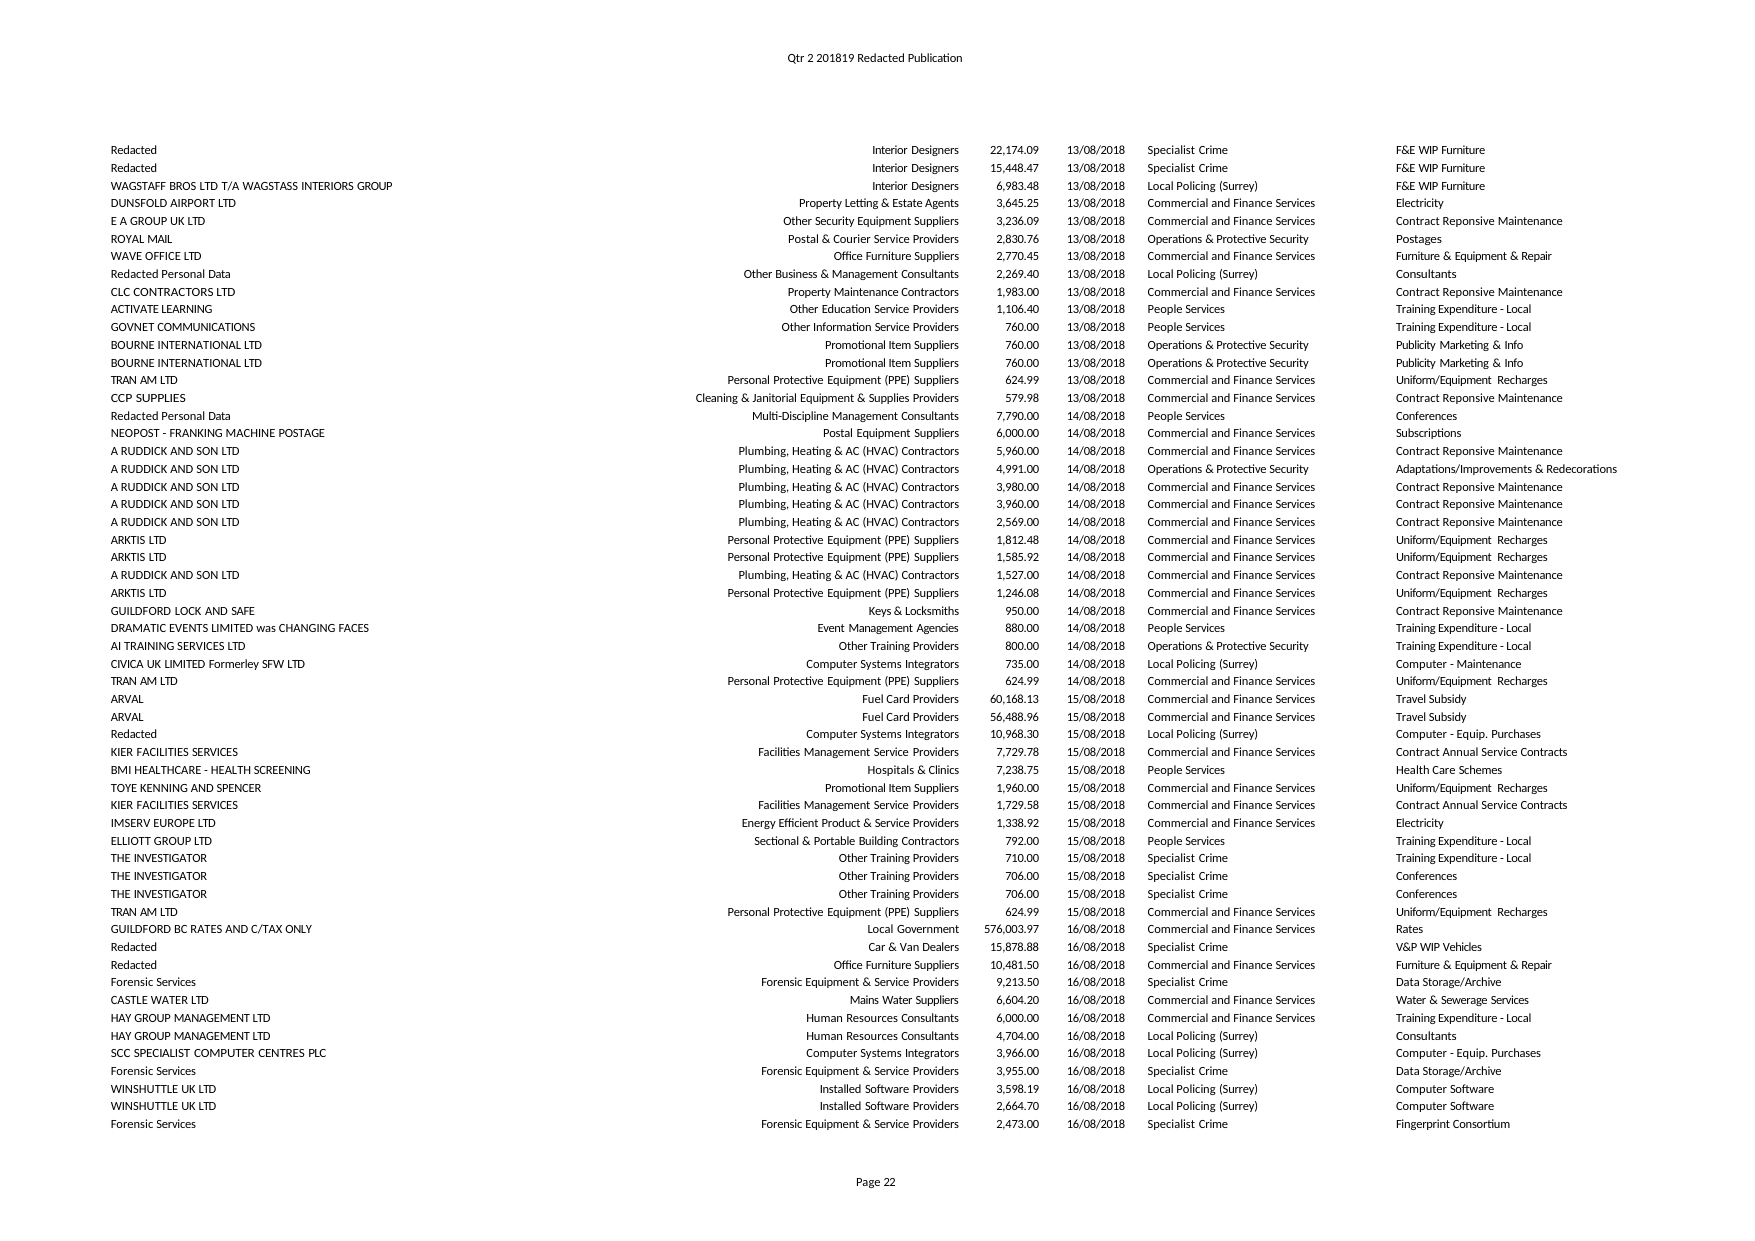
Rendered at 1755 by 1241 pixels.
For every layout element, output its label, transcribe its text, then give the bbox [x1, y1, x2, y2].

table_cell ACTIVATE LEARNING [108, 301, 544, 319]
table_cell 7,790.00 [970, 408, 1052, 425]
table_cell IMSERV EUROPE LTD [108, 815, 544, 832]
table_cell Property Letting & Estate Agents [544, 195, 969, 213]
table_cell 7,238.75 [970, 762, 1052, 779]
table_cell Local Policing (Surrey) [1137, 1045, 1358, 1063]
table_cell 13/08/2018 [1053, 301, 1137, 319]
table_cell Mains Water Suppliers [544, 992, 969, 1009]
table_cell 1,106.40 [970, 301, 1052, 319]
table_cell 13/08/2018 [1053, 337, 1137, 354]
table_cell 16/08/2018 [1053, 1063, 1137, 1080]
table_cell Forensic Services [108, 974, 544, 992]
table_cell 760.00 [970, 354, 1052, 372]
table_cell F&E WIP Furniture [1358, 160, 1624, 177]
table_cell Commercial and Finance Services [1137, 673, 1358, 691]
table_cell 15/08/2018 [1053, 797, 1137, 815]
table_cell 2,269.40 [970, 266, 1052, 283]
table_cell Specialist Crime [1137, 939, 1358, 956]
table_cell Contract Annual Service Contracts [1358, 797, 1624, 815]
table_cell 1,527.00 [970, 567, 1052, 584]
table_cell KIER FACILITIES SERVICES [108, 797, 544, 815]
table_header 22,174.09 [970, 143, 1052, 159]
table_cell Keys & Locksmiths [544, 602, 969, 620]
table_cell 15/08/2018 [1053, 903, 1137, 921]
table_cell Contract Reponsive Maintenance [1358, 496, 1624, 514]
table_cell Computer Systems Integrators [544, 1045, 969, 1063]
table_cell 13/08/2018 [1053, 230, 1137, 248]
table_cell WINSHUTTLE UK LTD [108, 1098, 544, 1116]
table_cell 1,585.92 [970, 549, 1052, 567]
table_cell 15/08/2018 [1053, 850, 1137, 868]
table_cell 2,830.76 [970, 230, 1052, 248]
table_cell 1,246.08 [970, 585, 1052, 602]
table_cell CIVICA UK LIMITED Formerley SFW LTD [108, 655, 544, 673]
table_cell Promotional Item Suppliers [544, 337, 969, 354]
table_cell Commercial and Finance Services [1137, 921, 1358, 939]
table_cell Hospitals & Clinics [544, 762, 969, 779]
table_cell Travel Subsidy [1358, 709, 1624, 726]
table_header F&E WIP Furniture [1358, 143, 1624, 159]
table_cell 3,955.00 [970, 1063, 1052, 1080]
table_cell Commercial and Finance Services [1137, 815, 1358, 832]
table_cell Commercial and Finance Services [1137, 425, 1358, 443]
table_cell 1,960.00 [970, 779, 1052, 797]
table_cell Commercial and Finance Services [1137, 248, 1358, 266]
table_cell Operations & Protective Security [1137, 461, 1358, 478]
table_cell A RUDDICK AND SON LTD [108, 461, 544, 478]
table_cell 13/08/2018 [1053, 195, 1137, 213]
table_cell 624.99 [970, 903, 1052, 921]
table_cell Installed Software Providers [544, 1098, 969, 1116]
table_cell 15/08/2018 [1053, 726, 1137, 744]
table_cell TOYE KENNING AND SPENCER [108, 779, 544, 797]
table_cell Fuel Card Providers [544, 691, 969, 708]
table_cell Uniform/Equipment Recharges [1358, 531, 1624, 549]
table_cell Data Storage/Archive [1358, 1063, 1624, 1080]
table_cell Contract Reponsive Maintenance [1358, 213, 1624, 230]
table_cell Commercial and Finance Services [1137, 567, 1358, 584]
table_cell 14/08/2018 [1053, 496, 1137, 514]
table_cell 14/08/2018 [1053, 655, 1137, 673]
table_cell 624.99 [970, 372, 1052, 390]
table_cell Forensic Equipment & Service Providers [544, 974, 969, 992]
table_cell Personal Protective Equipment (PPE) Suppliers [544, 531, 969, 549]
table_cell Publicity Marketing & Info [1358, 337, 1624, 354]
table_cell Fuel Card Providers [544, 709, 969, 726]
table_cell 14/08/2018 [1053, 567, 1137, 584]
table_cell TRAN AM LTD [108, 673, 544, 691]
table_cell 60,168.13 [970, 691, 1052, 708]
table_cell 2,569.00 [970, 514, 1052, 531]
table_cell Conferences [1358, 408, 1624, 425]
table_cell 15/08/2018 [1053, 815, 1137, 832]
table_cell 2,770.45 [970, 248, 1052, 266]
table_cell Local Policing (Surrey) [1137, 726, 1358, 744]
table_cell 16/08/2018 [1053, 1045, 1137, 1063]
table_cell HAY GROUP MANAGEMENT LTD [108, 1027, 544, 1045]
table_cell Property Maintenance Contractors [544, 284, 969, 301]
table_cell Contract Reponsive Maintenance [1358, 443, 1624, 461]
table_cell 706.00 [970, 868, 1052, 886]
table_cell 4,704.00 [970, 1027, 1052, 1045]
table_cell Operations & Protective Security [1137, 638, 1358, 655]
table_cell 16/08/2018 [1053, 1116, 1137, 1133]
table_cell Other Training Providers [544, 868, 969, 886]
table_cell TRAN AM LTD [108, 372, 544, 390]
table_cell 14/08/2018 [1053, 443, 1137, 461]
table_cell E A GROUP UK LTD [108, 213, 544, 230]
table_cell Forensic Services [108, 1063, 544, 1080]
table_cell 3,236.09 [970, 213, 1052, 230]
table_cell Operations & Protective Security [1137, 354, 1358, 372]
table_cell Water & Sewerage Services [1358, 992, 1624, 1009]
table_cell 760.00 [970, 319, 1052, 337]
table_cell Specialist Crime [1137, 850, 1358, 868]
table_cell 7,729.78 [970, 744, 1052, 762]
table_cell People Services [1137, 319, 1358, 337]
table_cell Contract Annual Service Contracts [1358, 744, 1624, 762]
table_cell Computer - Equip. Purchases [1358, 1045, 1624, 1063]
table_cell Uniform/Equipment Recharges [1358, 779, 1624, 797]
table_cell 14/08/2018 [1053, 461, 1137, 478]
table_cell 800.00 [970, 638, 1052, 655]
table_cell Training Expenditure - Local [1358, 1010, 1624, 1027]
table_cell Specialist Crime [1137, 1116, 1358, 1133]
table_cell Other Business & Management Consultants [544, 266, 969, 283]
table_cell Other Security Equipment Suppliers [544, 213, 969, 230]
table_cell 1,338.92 [970, 815, 1052, 832]
table_cell Redacted Personal Data [108, 408, 544, 425]
table_cell 5,960.00 [970, 443, 1052, 461]
table_cell Commercial and Finance Services [1137, 514, 1358, 531]
table_cell A RUDDICK AND SON LTD [108, 496, 544, 514]
table_cell Personal Protective Equipment (PPE) Suppliers [544, 585, 969, 602]
table_cell Postal & Courier Service Providers [544, 230, 969, 248]
table_cell 15/08/2018 [1053, 886, 1137, 903]
table_cell 10,481.50 [970, 956, 1052, 974]
table_cell Promotional Item Suppliers [544, 779, 969, 797]
table_cell 16/08/2018 [1053, 1080, 1137, 1098]
table_cell Office Furniture Suppliers [544, 248, 969, 266]
table_cell 14/08/2018 [1053, 638, 1137, 655]
table_cell ARKTIS LTD [108, 549, 544, 567]
table_cell Multi-Discipline Management Consultants [544, 408, 969, 425]
table_cell 14/08/2018 [1053, 531, 1137, 549]
table_cell Commercial and Finance Services [1137, 390, 1358, 407]
table_cell Computer - Equip. Purchases [1358, 726, 1624, 744]
table_cell Facilities Management Service Providers [544, 797, 969, 815]
table_cell 14/08/2018 [1053, 425, 1137, 443]
table_cell 3,966.00 [970, 1045, 1052, 1063]
table_cell Contract Reponsive Maintenance [1358, 390, 1624, 407]
table_cell Commercial and Finance Services [1137, 531, 1358, 549]
table_cell A RUDDICK AND SON LTD [108, 478, 544, 496]
table_cell Local Policing (Surrey) [1137, 1080, 1358, 1098]
table_cell 16/08/2018 [1053, 939, 1137, 956]
table_cell Promotional Item Suppliers [544, 354, 969, 372]
table_cell Electricity [1358, 195, 1624, 213]
table_cell Commercial and Finance Services [1137, 602, 1358, 620]
table_cell Commercial and Finance Services [1137, 549, 1358, 567]
table_cell GOVNET COMMUNICATIONS [108, 319, 544, 337]
table_cell Contract Reponsive Maintenance [1358, 514, 1624, 531]
table_cell Training Expenditure - Local [1358, 301, 1624, 319]
table_cell 13/08/2018 [1053, 177, 1137, 195]
table_cell Uniform/Equipment Recharges [1358, 903, 1624, 921]
table_cell 3,980.00 [970, 478, 1052, 496]
table_cell 576,003.97 [970, 921, 1052, 939]
table_cell 6,000.00 [970, 1010, 1052, 1027]
table_cell Redacted [108, 160, 544, 177]
table_cell 13/08/2018 [1053, 213, 1137, 230]
table_cell 1,812.48 [970, 531, 1052, 549]
table_cell 16/08/2018 [1053, 1010, 1137, 1027]
table_cell Personal Protective Equipment (PPE) Suppliers [544, 673, 969, 691]
table_cell Consultants [1358, 1027, 1624, 1045]
table_cell Car & Van Dealers [544, 939, 969, 956]
table_cell Local Policing (Surrey) [1137, 266, 1358, 283]
table_cell THE INVESTIGATOR [108, 868, 544, 886]
table_cell Contract Reponsive Maintenance [1358, 602, 1624, 620]
table_header Redacted [108, 143, 544, 159]
table_cell Other Information Service Providers [544, 319, 969, 337]
table_cell NEOPOST - FRANKING MACHINE POSTAGE [108, 425, 544, 443]
table_cell Redacted Personal Data [108, 266, 544, 283]
table_cell Computer Systems Integrators [544, 726, 969, 744]
table_cell Other Training Providers [544, 886, 969, 903]
table_cell Specialist Crime [1137, 1063, 1358, 1080]
table_cell Redacted [108, 726, 544, 744]
table_cell Publicity Marketing & Info [1358, 354, 1624, 372]
table_cell Redacted [108, 939, 544, 956]
table_cell 16/08/2018 [1053, 1027, 1137, 1045]
table_cell Subscriptions [1358, 425, 1624, 443]
table_cell People Services [1137, 620, 1358, 638]
table_cell 15/08/2018 [1053, 868, 1137, 886]
table_cell 710.00 [970, 850, 1052, 868]
table_cell 3,645.25 [970, 195, 1052, 213]
table_cell Contract Reponsive Maintenance [1358, 567, 1624, 584]
table_cell 13/08/2018 [1053, 319, 1137, 337]
table_cell 792.00 [970, 833, 1052, 850]
table_cell A RUDDICK AND SON LTD [108, 443, 544, 461]
table_cell Data Storage/Archive [1358, 974, 1624, 992]
table_cell 14/08/2018 [1053, 620, 1137, 638]
table_cell People Services [1137, 762, 1358, 779]
table_cell 3,960.00 [970, 496, 1052, 514]
table_cell WINSHUTTLE UK LTD [108, 1080, 544, 1098]
table_cell Conferences [1358, 886, 1624, 903]
table_cell SCC SPECIALIST COMPUTER CENTRES PLC [108, 1045, 544, 1063]
table_cell DRAMATIC EVENTS LIMITED was CHANGING FACES [108, 620, 544, 638]
table_cell Human Resources Consultants [544, 1010, 969, 1027]
table_cell Commercial and Finance Services [1137, 478, 1358, 496]
table_cell Personal Protective Equipment (PPE) Suppliers [544, 372, 969, 390]
table_cell 624.99 [970, 673, 1052, 691]
table_cell Operations & Protective Security [1137, 337, 1358, 354]
table_cell Uniform/Equipment Recharges [1358, 585, 1624, 602]
table_cell Specialist Crime [1137, 974, 1358, 992]
table_cell 735.00 [970, 655, 1052, 673]
table_cell Uniform/Equipment Recharges [1358, 372, 1624, 390]
table_cell 56,488.96 [970, 709, 1052, 726]
table_cell Human Resources Consultants [544, 1027, 969, 1045]
table_cell KIER FACILITIES SERVICES [108, 744, 544, 762]
table_cell Commercial and Finance Services [1137, 213, 1358, 230]
table_cell Specialist Crime [1137, 868, 1358, 886]
table_cell ARKTIS LTD [108, 585, 544, 602]
table_cell 15/08/2018 [1053, 762, 1137, 779]
table_cell Operations & Protective Security [1137, 230, 1358, 248]
table_cell Cleaning & Janitorial Equipment & Supplies Providers [544, 390, 969, 407]
table_header Specialist Crime [1137, 143, 1358, 159]
table_cell Computer Systems Integrators [544, 655, 969, 673]
table_cell Local Policing (Surrey) [1137, 177, 1358, 195]
table_cell Plumbing, Heating & AC (HVAC) Contractors [544, 496, 969, 514]
table_cell Training Expenditure - Local [1358, 319, 1624, 337]
table_cell Commercial and Finance Services [1137, 709, 1358, 726]
table_cell Plumbing, Heating & AC (HVAC) Contractors [544, 443, 969, 461]
table_cell Redacted [108, 956, 544, 974]
table_cell Local Government [544, 921, 969, 939]
table_cell DUNSFOLD AIRPORT LTD [108, 195, 544, 213]
table_cell Plumbing, Heating & AC (HVAC) Contractors [544, 514, 969, 531]
table_cell Commercial and Finance Services [1137, 691, 1358, 708]
table_cell 13/08/2018 [1053, 284, 1137, 301]
table_cell 1,729.58 [970, 797, 1052, 815]
table_cell Travel Subsidy [1358, 691, 1624, 708]
table_cell 13/08/2018 [1053, 390, 1137, 407]
table_cell 10,968.30 [970, 726, 1052, 744]
table_cell 6,983.48 [970, 177, 1052, 195]
table_cell 2,473.00 [970, 1116, 1052, 1133]
table_cell Training Expenditure - Local [1358, 850, 1624, 868]
table_cell Commercial and Finance Services [1137, 797, 1358, 815]
table_cell Local Policing (Surrey) [1137, 655, 1358, 673]
table_cell 14/08/2018 [1053, 478, 1137, 496]
table_cell 15/08/2018 [1053, 691, 1137, 708]
table_cell Contract Reponsive Maintenance [1358, 284, 1624, 301]
table_cell Commercial and Finance Services [1137, 744, 1358, 762]
table_cell 13/08/2018 [1053, 248, 1137, 266]
table_cell ARVAL [108, 691, 544, 708]
table_cell Health Care Schemes [1358, 762, 1624, 779]
table_cell 16/08/2018 [1053, 921, 1137, 939]
table_cell Plumbing, Heating & AC (HVAC) Contractors [544, 461, 969, 478]
table_cell Commercial and Finance Services [1137, 372, 1358, 390]
table_cell 760.00 [970, 337, 1052, 354]
table_cell 950.00 [970, 602, 1052, 620]
table_cell Personal Protective Equipment (PPE) Suppliers [544, 903, 969, 921]
table_cell Consultants [1358, 266, 1624, 283]
table_cell Computer - Maintenance [1358, 655, 1624, 673]
table_cell Local Policing (Surrey) [1137, 1027, 1358, 1045]
table_cell Forensic Services [108, 1116, 544, 1133]
table_cell Fingerprint Consortium [1358, 1116, 1624, 1133]
table_cell Forensic Equipment & Service Providers [544, 1116, 969, 1133]
table_cell 16/08/2018 [1053, 992, 1137, 1009]
table_cell People Services [1137, 301, 1358, 319]
table_cell Commercial and Finance Services [1137, 992, 1358, 1009]
table_cell Energy Efficient Product & Service Providers [544, 815, 969, 832]
table_cell 15/08/2018 [1053, 709, 1137, 726]
table_cell Commercial and Finance Services [1137, 779, 1358, 797]
table_cell Interior Designers [544, 177, 969, 195]
table_cell Conferences [1358, 868, 1624, 886]
table_cell Postal Equipment Suppliers [544, 425, 969, 443]
table_cell Training Expenditure - Local [1358, 833, 1624, 850]
table_cell 6,604.20 [970, 992, 1052, 1009]
table_cell Sectional & Portable Building Contractors [544, 833, 969, 850]
table_cell 1,983.00 [970, 284, 1052, 301]
table_cell THE INVESTIGATOR [108, 886, 544, 903]
table_cell People Services [1137, 408, 1358, 425]
table_cell Training Expenditure - Local [1358, 638, 1624, 655]
table_cell Office Furniture Suppliers [544, 956, 969, 974]
table_cell ARKTIS LTD [108, 531, 544, 549]
table_cell A RUDDICK AND SON LTD [108, 514, 544, 531]
table_cell F&E WIP Furniture [1358, 177, 1624, 195]
table_cell BMI HEALTHCARE - HEALTH SCREENING [108, 762, 544, 779]
table_cell GUILDFORD LOCK AND SAFE [108, 602, 544, 620]
table_cell 15/08/2018 [1053, 833, 1137, 850]
table_cell CASTLE WATER LTD [108, 992, 544, 1009]
table_cell 15/08/2018 [1053, 744, 1137, 762]
table_cell 16/08/2018 [1053, 956, 1137, 974]
table_cell Computer Software [1358, 1098, 1624, 1116]
table_cell Commercial and Finance Services [1137, 585, 1358, 602]
table_cell Plumbing, Heating & AC (HVAC) Contractors [544, 567, 969, 584]
table_cell 579.98 [970, 390, 1052, 407]
table_cell Plumbing, Heating & AC (HVAC) Contractors [544, 478, 969, 496]
table_cell Furniture & Equipment & Repair [1358, 956, 1624, 974]
table_cell Facilities Management Service Providers [544, 744, 969, 762]
table_cell 14/08/2018 [1053, 408, 1137, 425]
table_cell Specialist Crime [1137, 886, 1358, 903]
table_cell 706.00 [970, 886, 1052, 903]
table_cell 6,000.00 [970, 425, 1052, 443]
table_cell Other Education Service Providers [544, 301, 969, 319]
table_cell Commercial and Finance Services [1137, 443, 1358, 461]
table_cell 14/08/2018 [1053, 514, 1137, 531]
table_cell 4,991.00 [970, 461, 1052, 478]
table_cell HAY GROUP MANAGEMENT LTD [108, 1010, 544, 1027]
table_cell 13/08/2018 [1053, 372, 1137, 390]
table_cell Rates [1358, 921, 1624, 939]
table_cell Installed Software Providers [544, 1080, 969, 1098]
table_cell Computer Software [1358, 1080, 1624, 1098]
table_cell Specialist Crime [1137, 160, 1358, 177]
table_cell Forensic Equipment & Service Providers [544, 1063, 969, 1080]
table_cell THE INVESTIGATOR [108, 850, 544, 868]
table_cell Commercial and Finance Services [1137, 195, 1358, 213]
table_cell AI TRAINING SERVICES LTD [108, 638, 544, 655]
table_cell 14/08/2018 [1053, 673, 1137, 691]
table_cell GUILDFORD BC RATES AND C/TAX ONLY [108, 921, 544, 939]
table_cell 2,664.70 [970, 1098, 1052, 1116]
table_cell A RUDDICK AND SON LTD [108, 567, 544, 584]
table_cell Other Training Providers [544, 638, 969, 655]
table_cell 16/08/2018 [1053, 1098, 1137, 1116]
table_cell Personal Protective Equipment (PPE) Suppliers [544, 549, 969, 567]
table_cell 15,448.47 [970, 160, 1052, 177]
table_cell ELLIOTT GROUP LTD [108, 833, 544, 850]
table_cell Adaptations/Improvements & Redecorations [1358, 461, 1624, 478]
table_cell Local Policing (Surrey) [1137, 1098, 1358, 1116]
table_cell V&P WIP Vehicles [1358, 939, 1624, 956]
table_cell 13/08/2018 [1053, 354, 1137, 372]
table_cell Contract Reponsive Maintenance [1358, 478, 1624, 496]
table_cell People Services [1137, 833, 1358, 850]
table_cell Event Management Agencies [544, 620, 969, 638]
table_cell 13/08/2018 [1053, 160, 1137, 177]
table_cell Uniform/Equipment Recharges [1358, 549, 1624, 567]
table_cell Commercial and Finance Services [1137, 1010, 1358, 1027]
table_cell CCP SUPPLIES [108, 390, 544, 407]
table_cell ARVAL [108, 709, 544, 726]
table_cell WAGSTAFF BROS LTD T/A WAGSTASS INTERIORS GROUP [108, 177, 544, 195]
table_header Interior Designers [544, 143, 969, 159]
table_cell 13/08/2018 [1053, 266, 1137, 283]
table_cell Electricity [1358, 815, 1624, 832]
table_cell 880.00 [970, 620, 1052, 638]
table_cell Interior Designers [544, 160, 969, 177]
table_cell 9,213.50 [970, 974, 1052, 992]
table_cell Other Training Providers [544, 850, 969, 868]
table_cell Commercial and Finance Services [1137, 903, 1358, 921]
table_header 13/08/2018 [1053, 143, 1137, 159]
table_cell CLC CONTRACTORS LTD [108, 284, 544, 301]
table_cell Commercial and Finance Services [1137, 496, 1358, 514]
table_cell 14/08/2018 [1053, 585, 1137, 602]
table_cell WAVE OFFICE LTD [108, 248, 544, 266]
table_cell Furniture & Equipment & Repair [1358, 248, 1624, 266]
table_cell BOURNE INTERNATIONAL LTD [108, 337, 544, 354]
table_cell Commercial and Finance Services [1137, 956, 1358, 974]
table_cell 16/08/2018 [1053, 974, 1137, 992]
table_cell 15/08/2018 [1053, 779, 1137, 797]
table_cell Commercial and Finance Services [1137, 284, 1358, 301]
table_cell 15,878.88 [970, 939, 1052, 956]
table_cell Postages [1358, 230, 1624, 248]
table_cell 3,598.19 [970, 1080, 1052, 1098]
table_cell TRAN AM LTD [108, 903, 544, 921]
table_cell Uniform/Equipment Recharges [1358, 673, 1624, 691]
table_cell 14/08/2018 [1053, 602, 1137, 620]
table_cell ROYAL MAIL [108, 230, 544, 248]
table_cell 14/08/2018 [1053, 549, 1137, 567]
table_cell BOURNE INTERNATIONAL LTD [108, 354, 544, 372]
table_cell Training Expenditure - Local [1358, 620, 1624, 638]
